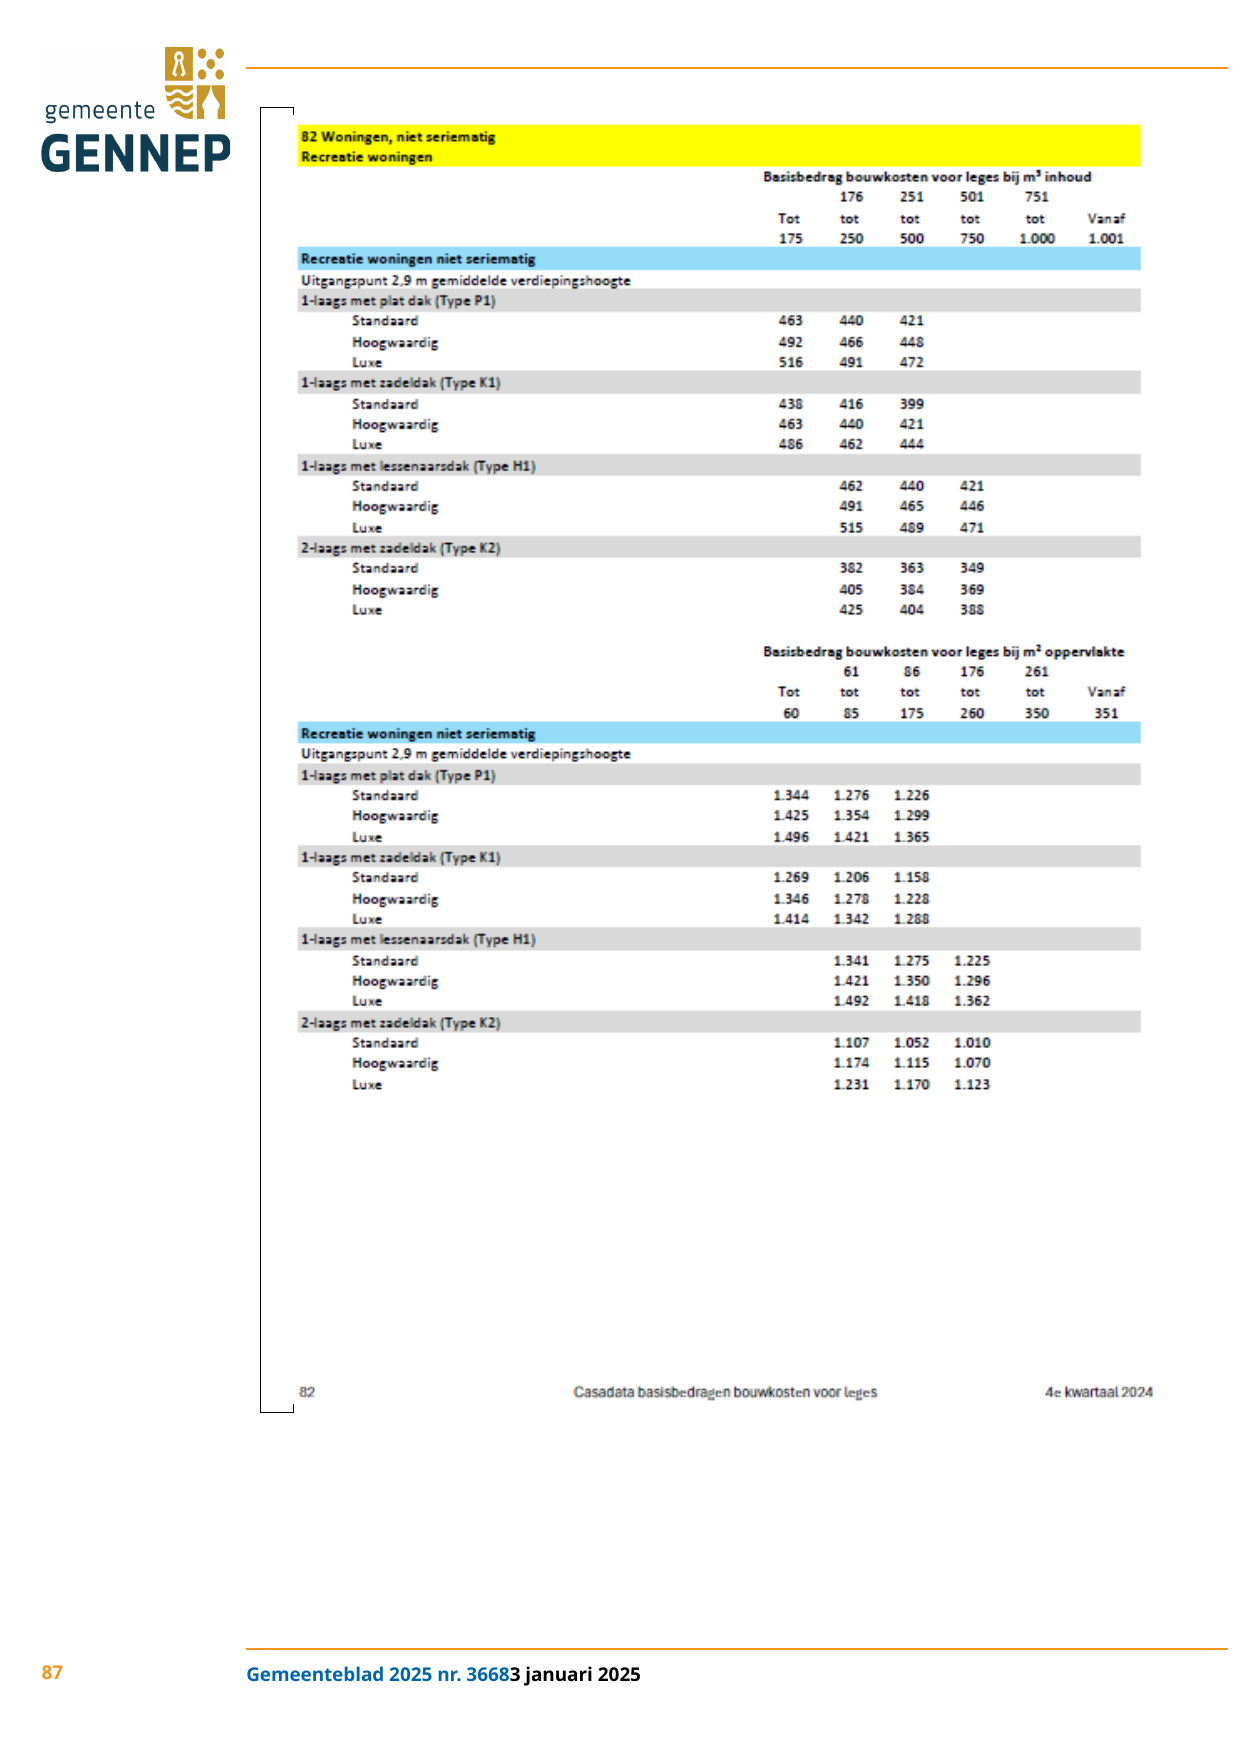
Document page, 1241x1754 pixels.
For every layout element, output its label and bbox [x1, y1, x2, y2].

picture [41, 47, 231, 172]
picture [268, 115, 1173, 1404]
